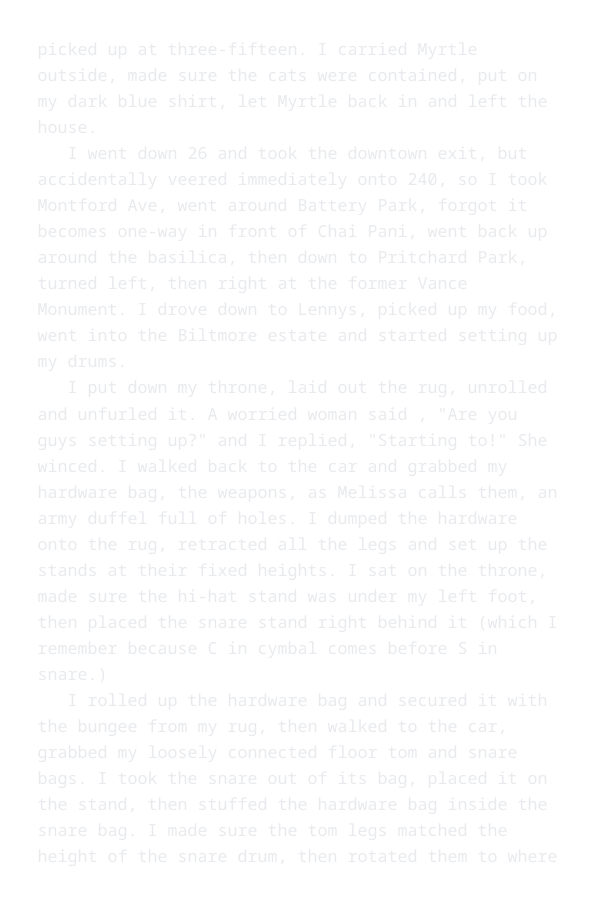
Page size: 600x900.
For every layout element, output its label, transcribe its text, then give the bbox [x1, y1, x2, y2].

text I put down my throne, laid out the rug, unrolled and unfurled it. A worried woman said , "Are you guys setting up?" and I replied, "Starting to!" She winced. I walked back to the car and grabbed my hardware bag, the weapons, as Melissa calls them, an army duffel full of holes. I dumped the hardware onto the rug, retracted all the legs and set up the stands at their fixed heights. I sat on the throne, made sure the hi-hat stand was under my left foot, then placed the snare stand right behind it (which I remember because C in cymbal comes before S in snare.) [37, 376, 562, 685]
text picked up at three-fifteen. I carried Myrtle outside, made sure the cats were contained, put on my dark blue shirt, let Myrtle back in and left the house. [37, 37, 562, 138]
text I went down 26 and took the downtown exit, but accidentally veered immediately onto 240, so I took Montford Ave, went around Battery Park, forgot it becomes one-way in front of Chai Pani, went back up around the basilica, then down to Pritchard Park, turned left, then right at the former Vance Monument. I drove down to Lennys, picked up my food, went into the Biltmore estate and started setting up my drums. [37, 142, 562, 373]
text I rolled up the hardware bag and secured it with the bungee from my rug, then walked to the car, grabbed my loosely connected floor tom and snare bags. I took the snare out of its bag, placed it on the stand, then stuffed the hardware bag inside the snare bag. I made sure the tom legs matched the height of the snare drum, then rotated them to where [37, 688, 562, 867]
